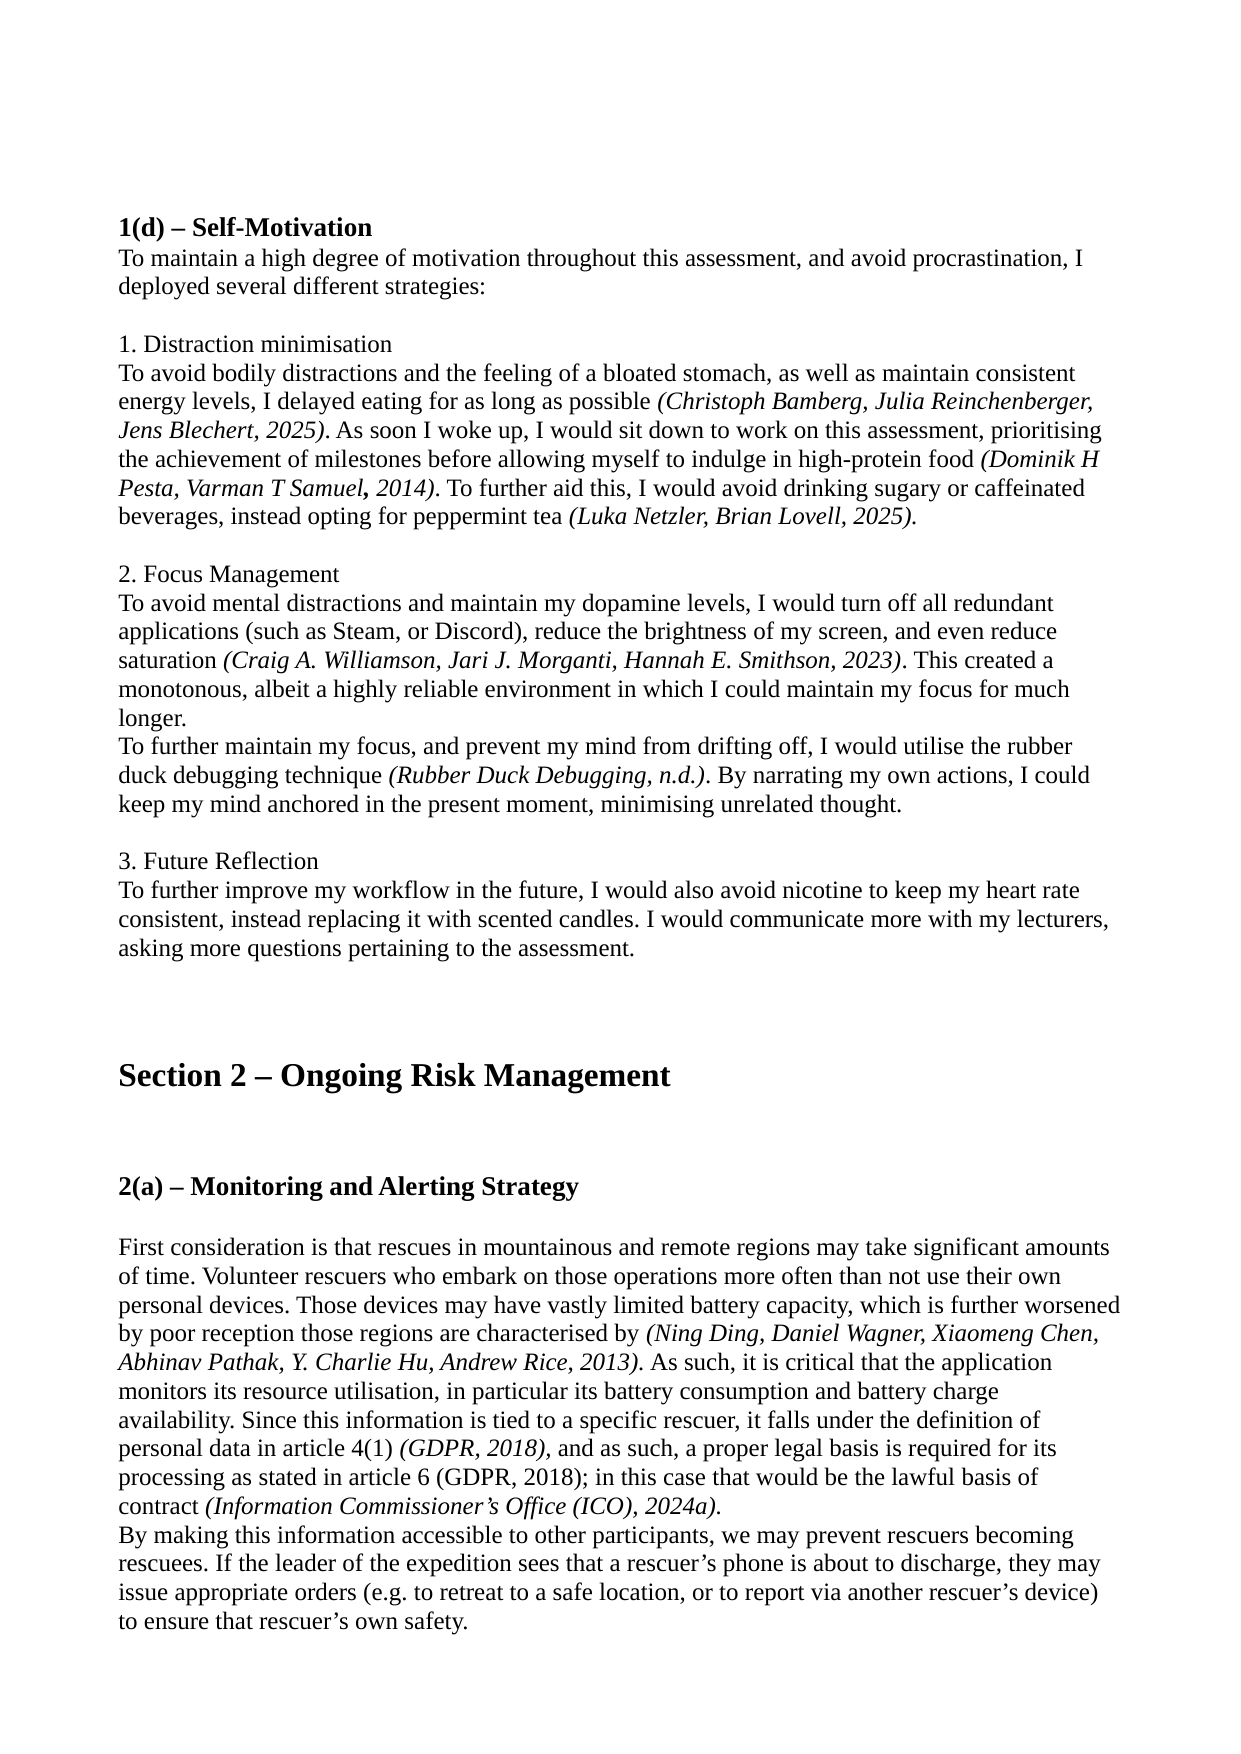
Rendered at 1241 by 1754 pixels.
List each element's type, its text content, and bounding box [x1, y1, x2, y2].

text By making this information accessible to other participants, we may prevent rescuers becoming rescuees. If the leader of the expedition sees that a rescuer’s phone is about to discharge, they may issue appropriate orders (e.g. to retreat to a safe location, or to report via another rescuer’s device) to ensure that rescuer’s own safety. [118, 1520, 1122, 1635]
text 2. Focus Management [118, 559, 1122, 588]
text 3. Future Reflection [118, 846, 1122, 875]
text 1(d) – Self-Motivation [118, 212, 1122, 243]
text To avoid mental distractions and maintain my dopamine levels, I would turn off all redundant applications (such as Steam, or Discord), reduce the brightness of my screen, and even reduce saturation (Craig A. Williamson, Jari J. Morganti, Hannah E. Smithson, 2023). This created a monotonous, albeit a highly reliable environment in which I could maintain my focus for much longer. [118, 588, 1122, 731]
text To maintain a high degree of motivation throughout this assessment, and avoid procrastination, I deployed several different strategies: [118, 243, 1122, 300]
text To further improve my workflow in the future, I would also avoid nicotine to keep my heart rate consistent, instead replacing it with scented candles. I would communicate more with my lecturers, asking more questions pertaining to the assessment. [118, 875, 1122, 961]
text 1. Distraction minimisation [118, 329, 1122, 358]
text 2(a) – Monitoring and Alerting Strategy [118, 1170, 1122, 1201]
text To further maintain my focus, and prevent my mind from drifting off, I would utilise the rubber duck debugging technique (Rubber Duck Debugging, n.d.). By narrating my own actions, I could keep my mind anchored in the present moment, minimising unrelated thought. [118, 731, 1122, 818]
text Section 2 – Ongoing Risk Management [118, 1055, 1122, 1093]
text To avoid bodily distractions and the feeling of a bloated stomach, as well as maintain consistent energy levels, I delayed eating for as long as possible (Christoph Bamberg, Julia Reinchenberger, Jens Blechert, 2025). As soon I woke up, I would sit down to work on this assessment, prioritising the achievement of milestones before allowing myself to indulge in high-protein food (Dominik H Pesta, Varman T Samuel, 2014). To further aid this, I would avoid drinking sugary or caffeinated beverages, instead opting for peppermint tea (Luka Netzler, Brian Lovell, 2025). [118, 358, 1122, 530]
text First consideration is that rescues in mountainous and remote regions may take significant amounts of time. Volunteer rescuers who embark on those operations more often than not use their own personal devices. Those devices may have vastly limited battery capacity, which is further worsened by poor reception those regions are characterised by (Ning Ding, Daniel Wagner, Xiaomeng Chen, Abhinav Pathak, Y. Charlie Hu, Andrew Rice, 2013). As such, it is critical that the application monitors its resource utilisation, in particular its battery consumption and battery charge availability. Since this information is tied to a specific rescuer, it falls under the definition of personal data in article 4(1) (GDPR, 2018), and as such, a proper legal basis is required for its processing as stated in article 6 (GDPR, 2018); in this case that would be the lawful basis of contract (Information Commissioner’s Office (ICO), 2024a). [118, 1232, 1122, 1520]
